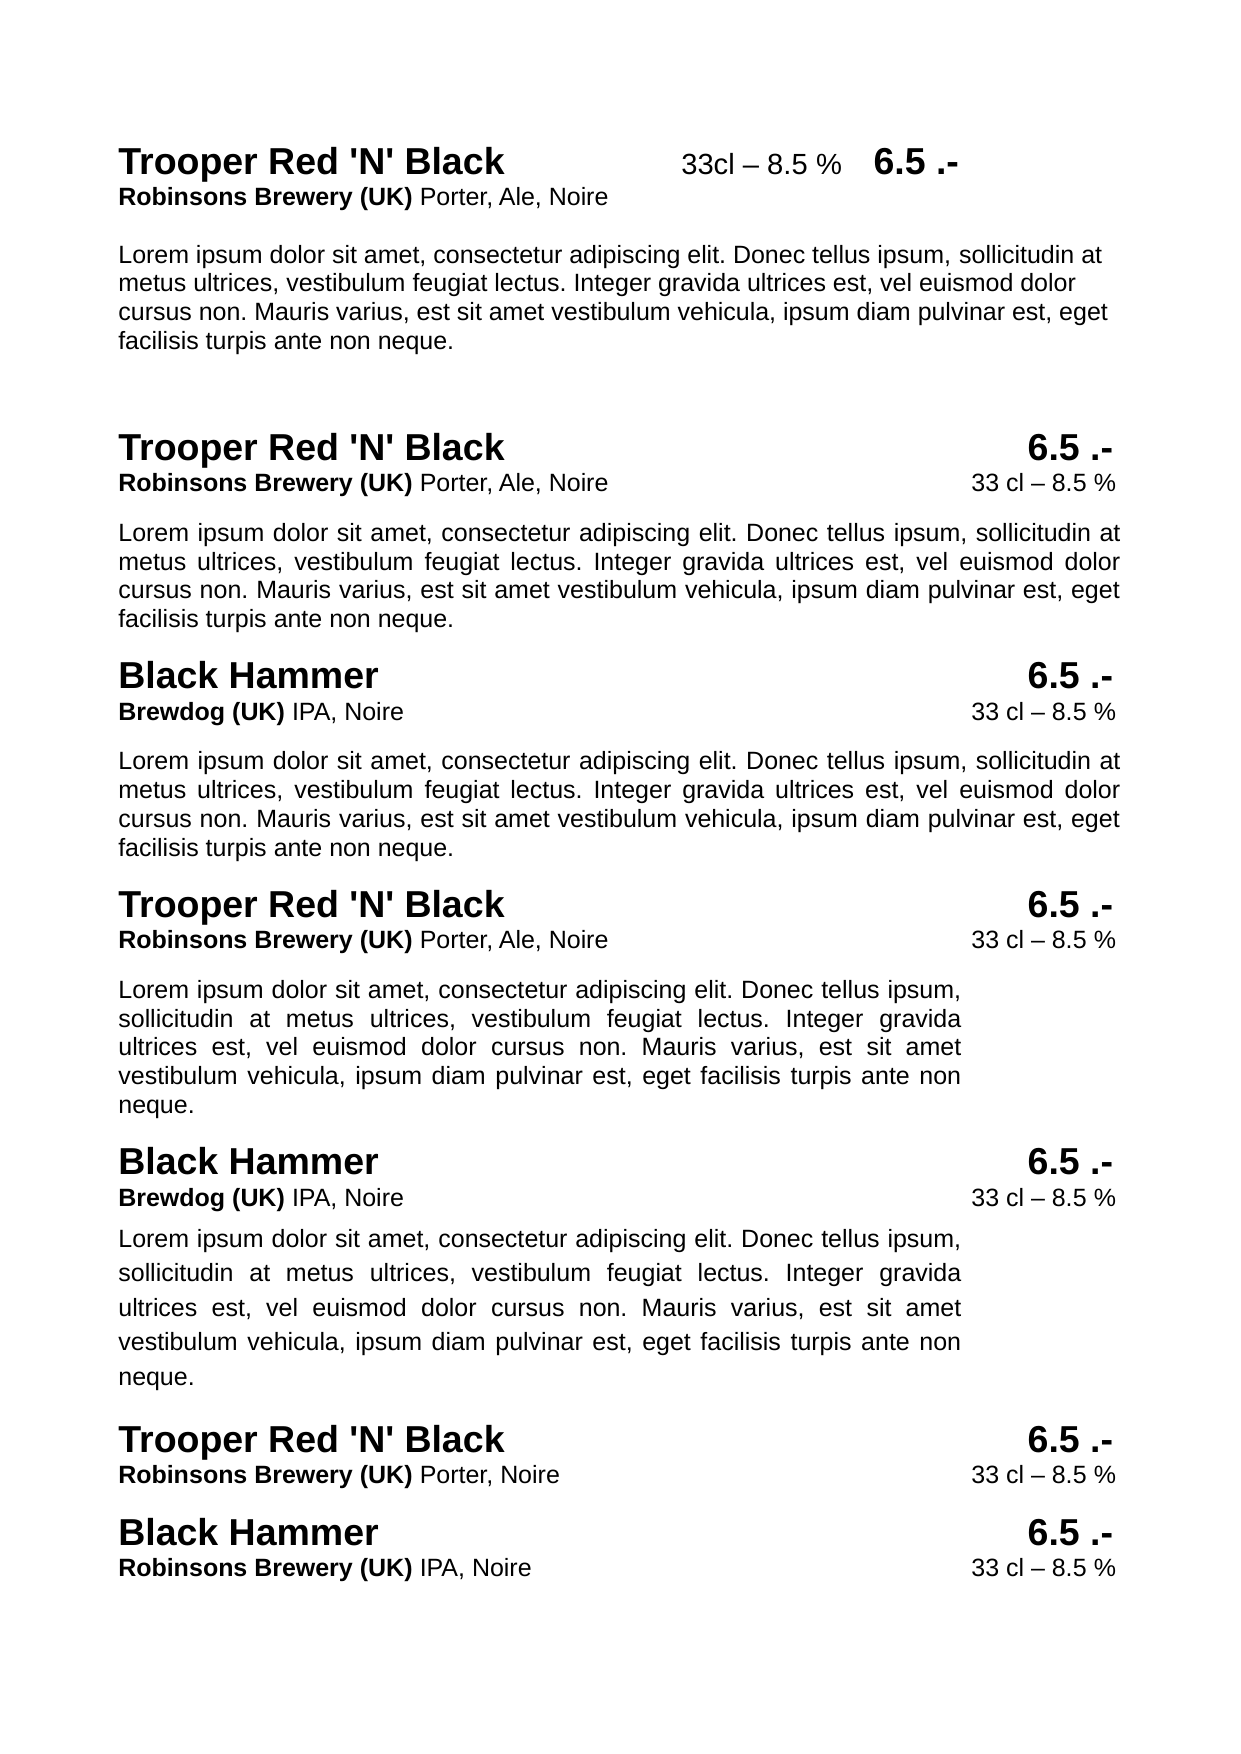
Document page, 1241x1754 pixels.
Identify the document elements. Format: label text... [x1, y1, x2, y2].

subtitle Trooper Red 'N' Black 6.5 .- Robinsons Brewery (UK) Porter, Noire 33 cl – 8.5 % [118, 1417, 1122, 1489]
subtitle Lorem ipsum dolor sit amet, consectetur adipiscing elit. Donec tellus ipsum, sollicitudin at metus ultrices, vestibulum feugiat lectus. Integer gravida ultrices est, vel euismod dolor cursus non. Mauris varius, est sit amet vestibulum vehicula, ipsum diam pulvinar est, eget facilisis turpis ante non neque. [118, 518, 1122, 633]
subtitle Black Hammer 6.5 .- Brewdog (UK) IPA, Noire 33 cl – 8.5 % [118, 1139, 1122, 1211]
subtitle Trooper Red 'N' Black 6.5 .- Robinsons Brewery (UK) Porter, Ale, Noire 33 cl – 8.5 % [118, 882, 1122, 954]
subtitle Black Hammer 6.5 .- Brewdog (UK) IPA, Noire 33 cl – 8.5 % [118, 653, 1122, 725]
subtitle Black Hammer 6.5 .- Robinsons Brewery (UK) IPA, Noire 33 cl – 8.5 % [118, 1510, 1122, 1582]
text Lorem ipsum dolor sit amet, consectetur adipiscing elit. Donec tellus ipsum, sollicitudin at metus ultrices, vestibulum feugiat lectus. Integer gravida ultrices est, vel euismod dolor cursus non. Mauris varius, est sit amet vestibulum vehicula, ipsum diam pulvinar est, eget facilisis turpis ante non neque. [118, 1224, 963, 1390]
subtitle Lorem ipsum dolor sit amet, consectetur adipiscing elit. Donec tellus ipsum, sollicitudin at metus ultrices, vestibulum feugiat lectus. Integer gravida ultrices est, vel euismod dolor cursus non. Mauris varius, est sit amet vestibulum vehicula, ipsum diam pulvinar est, eget facilisis turpis ante non neque. [118, 975, 963, 1118]
subtitle Lorem ipsum dolor sit amet, consectetur adipiscing elit. Donec tellus ipsum, sollicitudin at metus ultrices, vestibulum feugiat lectus. Integer gravida ultrices est, vel euismod dolor cursus non. Mauris varius, est sit amet vestibulum vehicula, ipsum diam pulvinar est, eget facilisis turpis ante non neque. [118, 746, 1122, 861]
subtitle Trooper Red 'N' Black 33cl – 8.5 % 6.5 .- Robinsons Brewery (UK) Porter, Ale, Noire Lorem ipsum dolor sit amet, consectetur adipiscing elit. Donec tellus ipsum, sollicitudin at metus ultrices, vestibulum feugiat lectus. Integer gravida ultrices est, vel euismod dolor cursus non. Mauris varius, est sit amet vestibulum vehicula, ipsum diam pulvinar est, eget facilisis turpis ante non neque. [118, 139, 1122, 354]
subtitle Trooper Red 'N' Black 6.5 .- Robinsons Brewery (UK) Porter, Ale, Noire 33 cl – 8.5 % [118, 425, 1122, 497]
